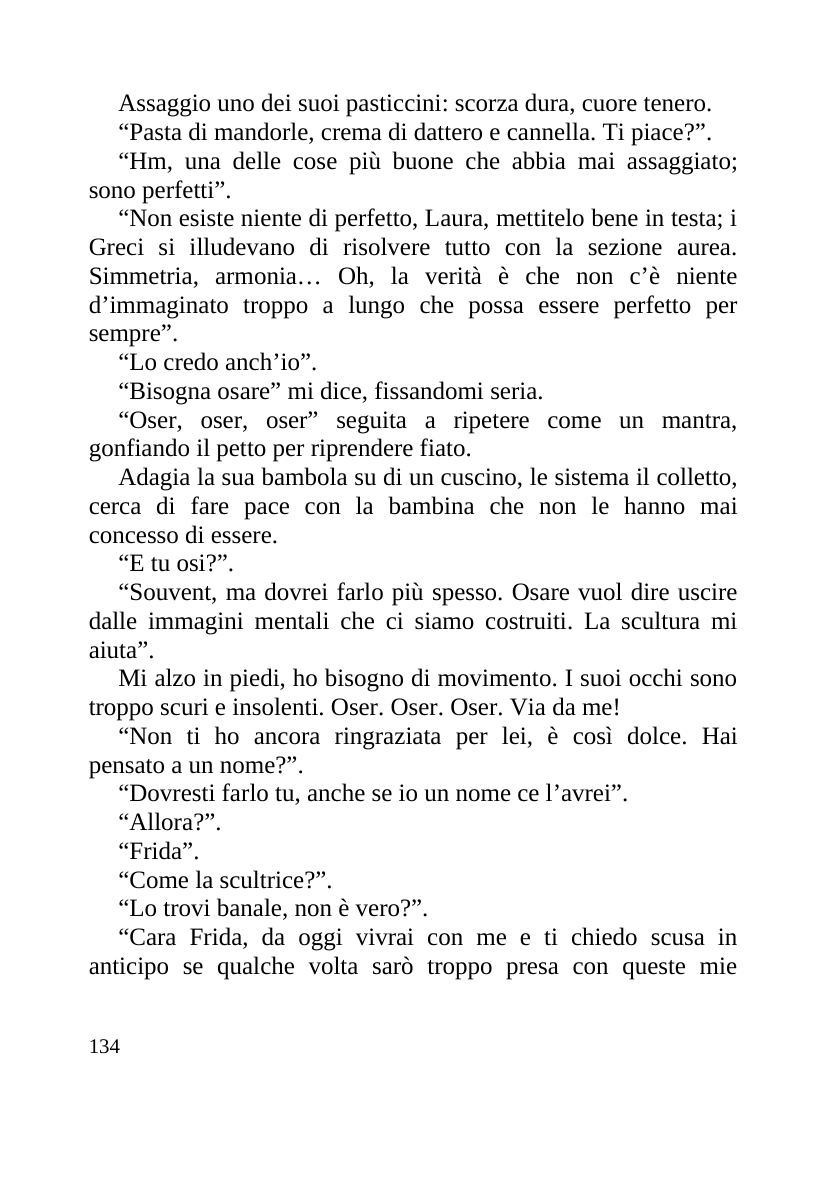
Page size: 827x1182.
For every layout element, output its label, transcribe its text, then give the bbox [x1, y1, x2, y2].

text “Allora?”. [88, 807, 738, 836]
text “Frida”. [88, 836, 738, 865]
text “Non ti ho ancora ringraziata per lei, è così dolce. Hai pensato a un nome?”. [88, 721, 738, 778]
text “Non esiste niente di perfetto, Laura, mettitelo bene in testa; i Greci si illudevano di risolvere tutto con la sezione aurea. Simmetria, armonia… Oh, la verità è che non c’è niente d’immaginato troppo a lungo che possa essere perfetto per sempre”. [88, 203, 738, 347]
text Assaggio uno dei suoi pasticcini: scorza dura, cuore tenero. [88, 88, 738, 117]
text “E tu osi?”. [88, 548, 738, 577]
text “Lo credo anch’io”. [88, 347, 738, 376]
text “Lo trovi banale, non è vero?”. [88, 893, 738, 922]
text “Oser, oser, oser” seguita a ripetere come un mantra, gonfiando il petto per riprendere fiato. [88, 405, 738, 462]
text Adagia la sua bambola su di un cuscino, le sistema il colletto, cerca di fare pace con la bambina che non le hanno mai concesso di essere. [88, 462, 738, 548]
text “Cara Frida, da oggi vivrai con me e ti chiedo scusa in anticipo se qualche volta sarò troppo presa con queste mie [88, 922, 738, 980]
text Mi alzo in piedi, ho bisogno di movimento. I suoi occhi sono troppo scuri e insolenti. Oser. Oser. Oser. Via da me! [88, 663, 738, 721]
text “Souvent, ma dovrei farlo più spesso. Osare vuol dire uscire dalle immagini mentali che ci siamo costruiti. La scultura mi aiuta”. [88, 577, 738, 663]
text “Hm, una delle cose più buone che abbia mai assaggiato; sono perfetti”. [88, 146, 738, 203]
text “Come la scultrice?”. [88, 865, 738, 893]
text “Bisogna osare” mi dice, fissandomi seria. [88, 376, 738, 405]
text “Dovresti farlo tu, anche se io un nome ce l’avrei”. [88, 778, 738, 807]
text “Pasta di mandorle, crema di dattero e cannella. Ti piace?”. [88, 117, 738, 146]
